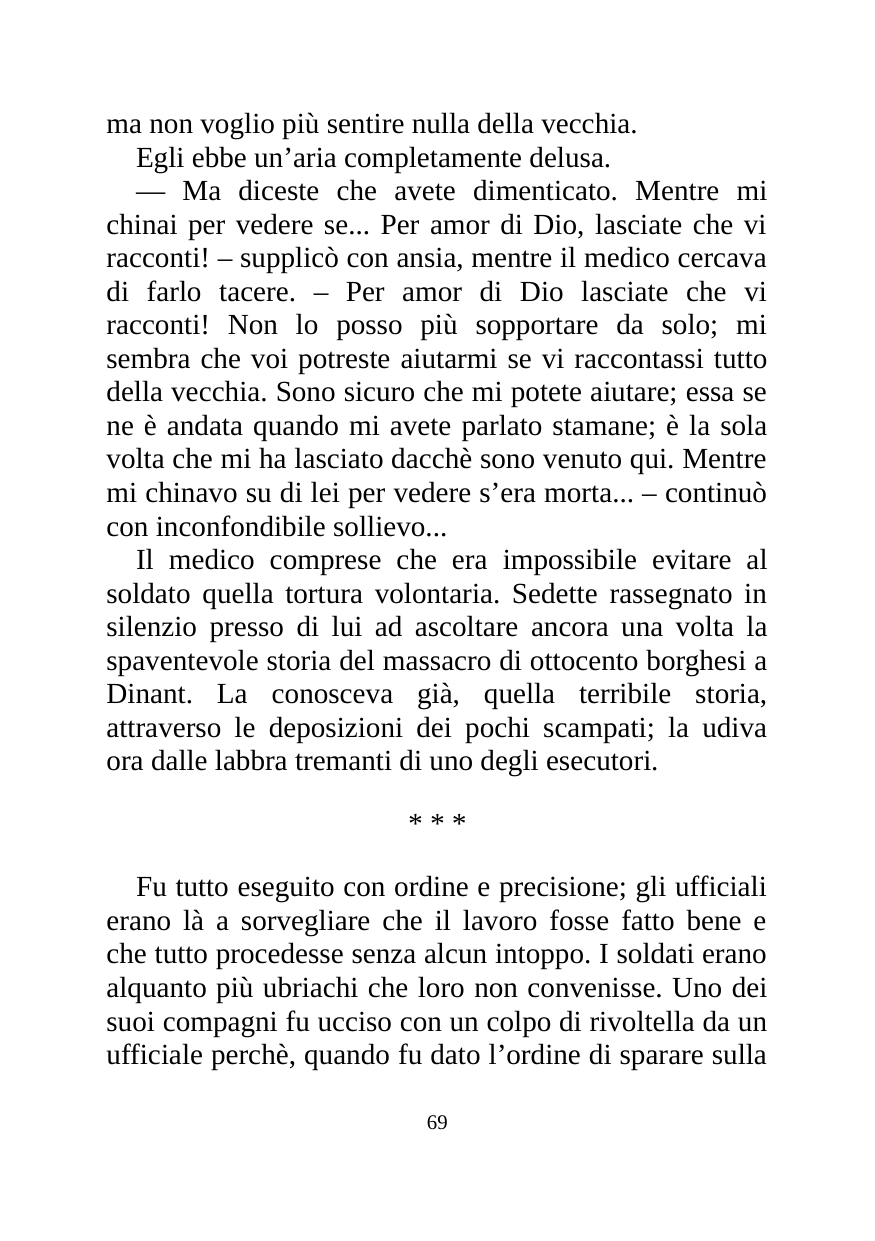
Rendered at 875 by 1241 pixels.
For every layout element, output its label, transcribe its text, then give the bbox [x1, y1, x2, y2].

text Fu tutto eseguito con ordine e precisione; gli ufficiali erano là a sorvegliare che il lavoro fosse fatto bene e che tutto procedesse senza alcun intoppo. I soldati erano alquanto più ubriachi che loro non convenisse. Uno dei suoi compagni fu ucciso con un colpo di rivoltella da un ufficiale perchè, quando fu dato l’ordine di sparare sulla [106, 869, 768, 1071]
text Il medico comprese che era impossibile evitare al soldato quella tortura volontaria. Sedette rassegnato in silenzio presso di lui ad ascoltare ancora una volta la spaventevole storia del massacro di ottocento borghesi a Dinant. La conosceva già, quella terribile storia, attraverso le deposizioni dei pochi scampati; la udiva ora dalle labbra tremanti di uno degli esecutori. [106, 542, 768, 777]
text * * * [106, 807, 768, 840]
text Egli ebbe un’aria completamente delusa. [106, 140, 768, 173]
text ma non voglio più sentire nulla della vecchia. [106, 106, 768, 140]
text — Ma diceste che avete dimenticato. Mentre mi chinai per vedere se... Per amor di Dio, lasciate che vi racconti! – supplicò con ansia, mentre il medico cercava di farlo tacere. – Per amor di Dio lasciate che vi racconti! Non lo posso più sopportare da solo; mi sembra che voi potreste aiutarmi se vi raccontassi tutto della vecchia. Sono sicuro che mi potete aiutare; essa se ne è andata quando mi avete parlato stamane; è la sola volta che mi ha lasciato dacchè sono venuto qui. Mentre mi chinavo su di lei per vedere s’era morta... – continuò con inconfondibile sollievo... [106, 173, 768, 542]
